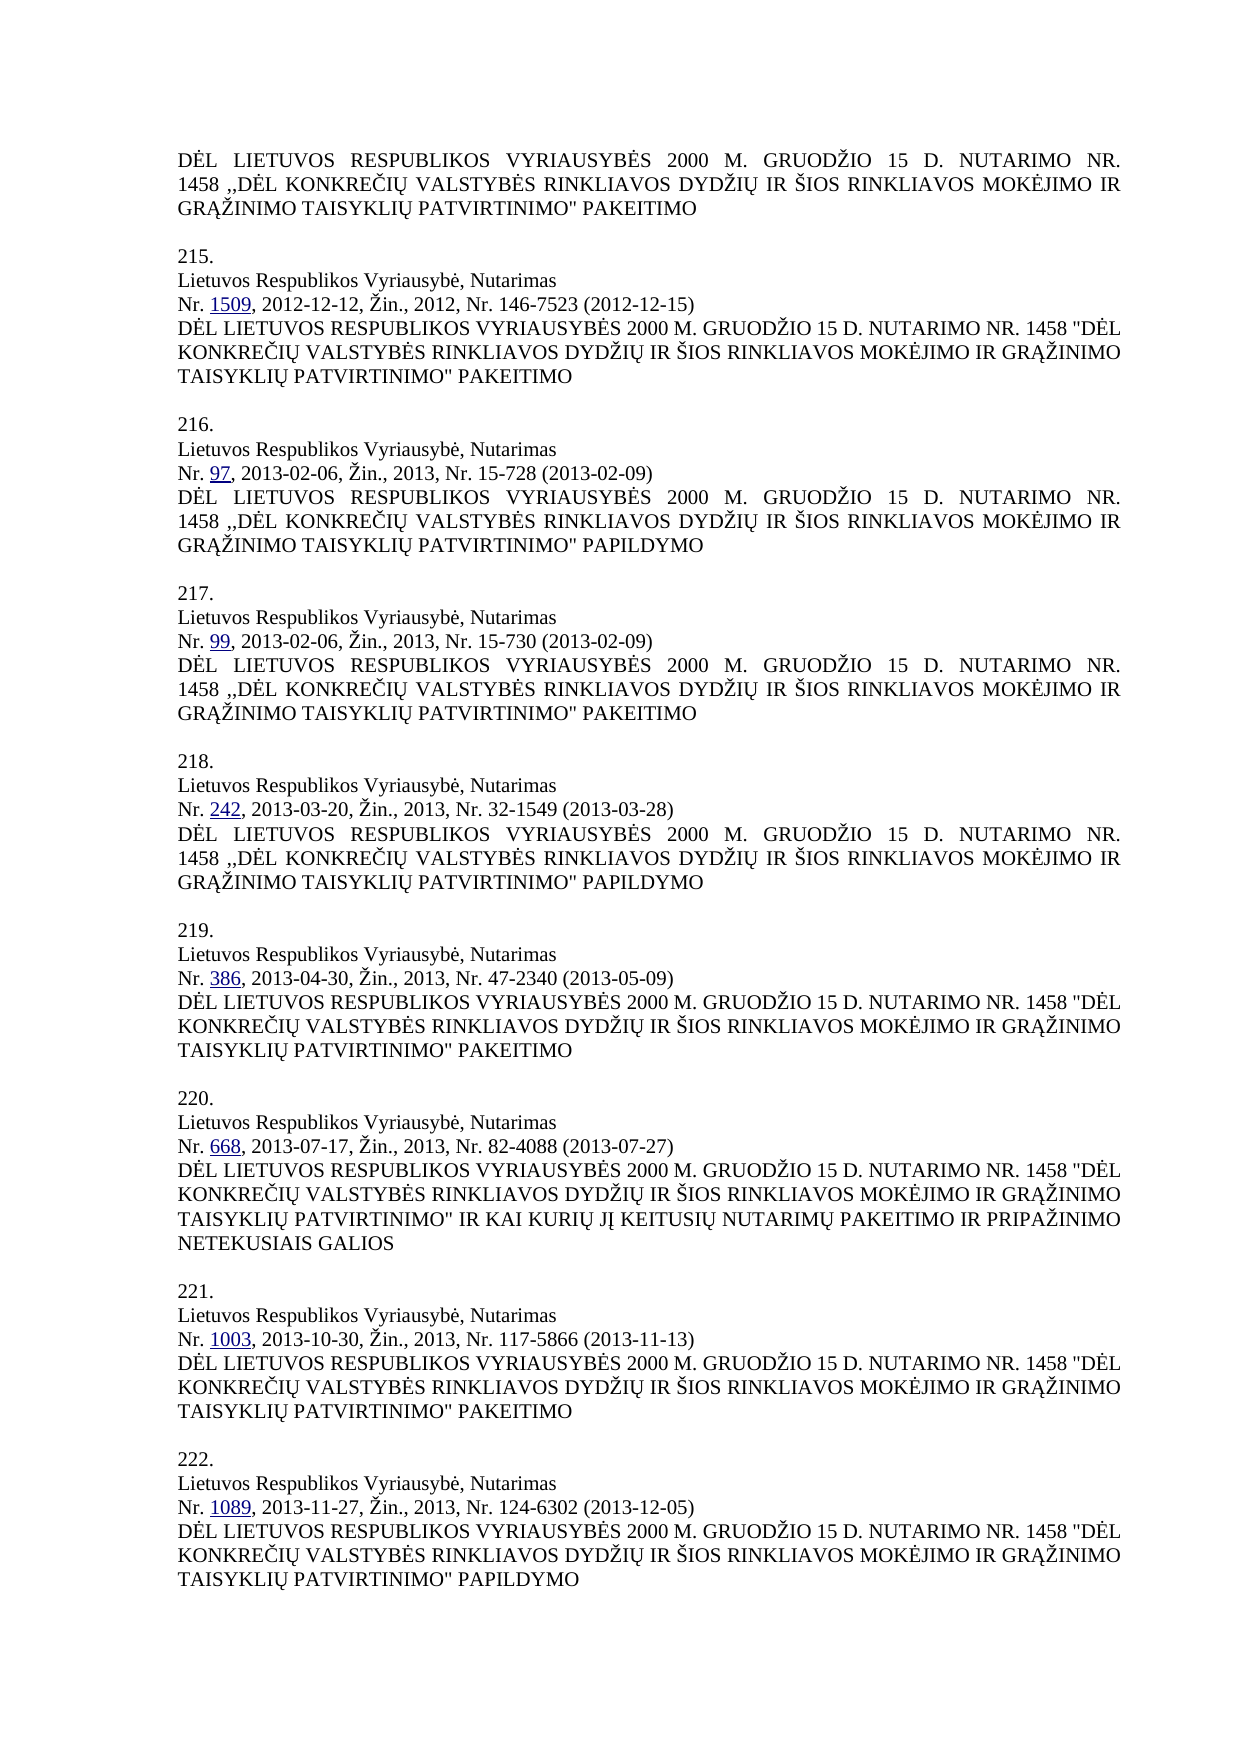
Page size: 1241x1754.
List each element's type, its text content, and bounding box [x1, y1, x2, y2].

text DĖL LIETUVOS RESPUBLIKOS VYRIAUSYBĖS 2000 M. GRUODŽIO 15 D. NUTARIMO NR. 1458 "DĖL KONKREČIŲ VALSTYBĖS RINKLIAVOS DYDŽIŲ IR ŠIOS RINKLIAVOS MOKĖJIMO IR GRĄŽINIMO TAISYKLIŲ PATVIRTINIMO" PAKEITIMO [177, 990, 1122, 1062]
text Nr. 1509, 2012-12-12, Žin., 2012, Nr. 146-7523 (2012-12-15) [177, 292, 1122, 316]
text Lietuvos Respublikos Vyriausybė, Nutarimas [177, 773, 1122, 797]
text DĖL LIETUVOS RESPUBLIKOS VYRIAUSYBĖS 2000 M. GRUODŽIO 15 D. NUTARIMO NR. 1458 ,,DĖL KONKREČIŲ VALSTYBĖS RINKLIAVOS DYDŽIŲ IR ŠIOS RINKLIAVOS MOKĖJIMO IR GRĄŽINIMO TAISYKLIŲ PATVIRTINIMO" PAKEITIMO [177, 148, 1122, 220]
text DĖL LIETUVOS RESPUBLIKOS VYRIAUSYBĖS 2000 M. GRUODŽIO 15 D. NUTARIMO NR. 1458 "DĖL KONKREČIŲ VALSTYBĖS RINKLIAVOS DYDŽIŲ IR ŠIOS RINKLIAVOS MOKĖJIMO IR GRĄŽINIMO TAISYKLIŲ PATVIRTINIMO" PAKEITIMO [177, 316, 1122, 388]
text 217. [177, 581, 1122, 605]
text DĖL LIETUVOS RESPUBLIKOS VYRIAUSYBĖS 2000 M. GRUODŽIO 15 D. NUTARIMO NR. 1458 ,,DĖL KONKREČIŲ VALSTYBĖS RINKLIAVOS DYDŽIŲ IR ŠIOS RINKLIAVOS MOKĖJIMO IR GRĄŽINIMO TAISYKLIŲ PATVIRTINIMO" PAKEITIMO [177, 653, 1122, 725]
text Nr. 668, 2013-07-17, Žin., 2013, Nr. 82-4088 (2013-07-27) [177, 1134, 1122, 1158]
text DĖL LIETUVOS RESPUBLIKOS VYRIAUSYBĖS 2000 M. GRUODŽIO 15 D. NUTARIMO NR. 1458 "DĖL KONKREČIŲ VALSTYBĖS RINKLIAVOS DYDŽIŲ IR ŠIOS RINKLIAVOS MOKĖJIMO IR GRĄŽINIMO TAISYKLIŲ PATVIRTINIMO" PAPILDYMO [177, 1519, 1122, 1591]
text DĖL LIETUVOS RESPUBLIKOS VYRIAUSYBĖS 2000 M. GRUODŽIO 15 D. NUTARIMO NR. 1458 ,,DĖL KONKREČIŲ VALSTYBĖS RINKLIAVOS DYDŽIŲ IR ŠIOS RINKLIAVOS MOKĖJIMO IR GRĄŽINIMO TAISYKLIŲ PATVIRTINIMO" PAPILDYMO [177, 484, 1122, 557]
text DĖL LIETUVOS RESPUBLIKOS VYRIAUSYBĖS 2000 M. GRUODŽIO 15 D. NUTARIMO NR. 1458 "DĖL KONKREČIŲ VALSTYBĖS RINKLIAVOS DYDŽIŲ IR ŠIOS RINKLIAVOS MOKĖJIMO IR GRĄŽINIMO TAISYKLIŲ PATVIRTINIMO" PAKEITIMO [177, 1351, 1122, 1423]
text Lietuvos Respublikos Vyriausybė, Nutarimas [177, 268, 1122, 292]
text 222. [177, 1447, 1122, 1471]
text 218. [177, 749, 1122, 773]
text 219. [177, 918, 1122, 942]
text Nr. 97, 2013-02-06, Žin., 2013, Nr. 15-728 (2013-02-09) [177, 461, 1122, 484]
text Nr. 1003, 2013-10-30, Žin., 2013, Nr. 117-5866 (2013-11-13) [177, 1327, 1122, 1351]
text Lietuvos Respublikos Vyriausybė, Nutarimas [177, 605, 1122, 629]
text 220. [177, 1086, 1122, 1110]
text 221. [177, 1279, 1122, 1303]
text Nr. 99, 2013-02-06, Žin., 2013, Nr. 15-730 (2013-02-09) [177, 629, 1122, 653]
text DĖL LIETUVOS RESPUBLIKOS VYRIAUSYBĖS 2000 M. GRUODŽIO 15 D. NUTARIMO NR. 1458 "DĖL KONKREČIŲ VALSTYBĖS RINKLIAVOS DYDŽIŲ IR ŠIOS RINKLIAVOS MOKĖJIMO IR GRĄŽINIMO TAISYKLIŲ PATVIRTINIMO" IR KAI KURIŲ JĮ KEITUSIŲ NUTARIMŲ PAKEITIMO IR PRIPAŽINIMO NETEKUSIAIS GALIOS [177, 1158, 1122, 1254]
text Nr. 242, 2013-03-20, Žin., 2013, Nr. 32-1549 (2013-03-28) [177, 797, 1122, 821]
text Lietuvos Respublikos Vyriausybė, Nutarimas [177, 436, 1122, 461]
text Lietuvos Respublikos Vyriausybė, Nutarimas [177, 1471, 1122, 1495]
text Lietuvos Respublikos Vyriausybė, Nutarimas [177, 1303, 1122, 1327]
text Lietuvos Respublikos Vyriausybė, Nutarimas [177, 942, 1122, 966]
text Lietuvos Respublikos Vyriausybė, Nutarimas [177, 1110, 1122, 1134]
text 215. [177, 244, 1122, 268]
text 216. [177, 412, 1122, 436]
text Nr. 386, 2013-04-30, Žin., 2013, Nr. 47-2340 (2013-05-09) [177, 966, 1122, 990]
text DĖL LIETUVOS RESPUBLIKOS VYRIAUSYBĖS 2000 M. GRUODŽIO 15 D. NUTARIMO NR. 1458 ,,DĖL KONKREČIŲ VALSTYBĖS RINKLIAVOS DYDŽIŲ IR ŠIOS RINKLIAVOS MOKĖJIMO IR GRĄŽINIMO TAISYKLIŲ PATVIRTINIMO" PAPILDYMO [177, 821, 1122, 894]
text Nr. 1089, 2013-11-27, Žin., 2013, Nr. 124-6302 (2013-12-05) [177, 1495, 1122, 1519]
